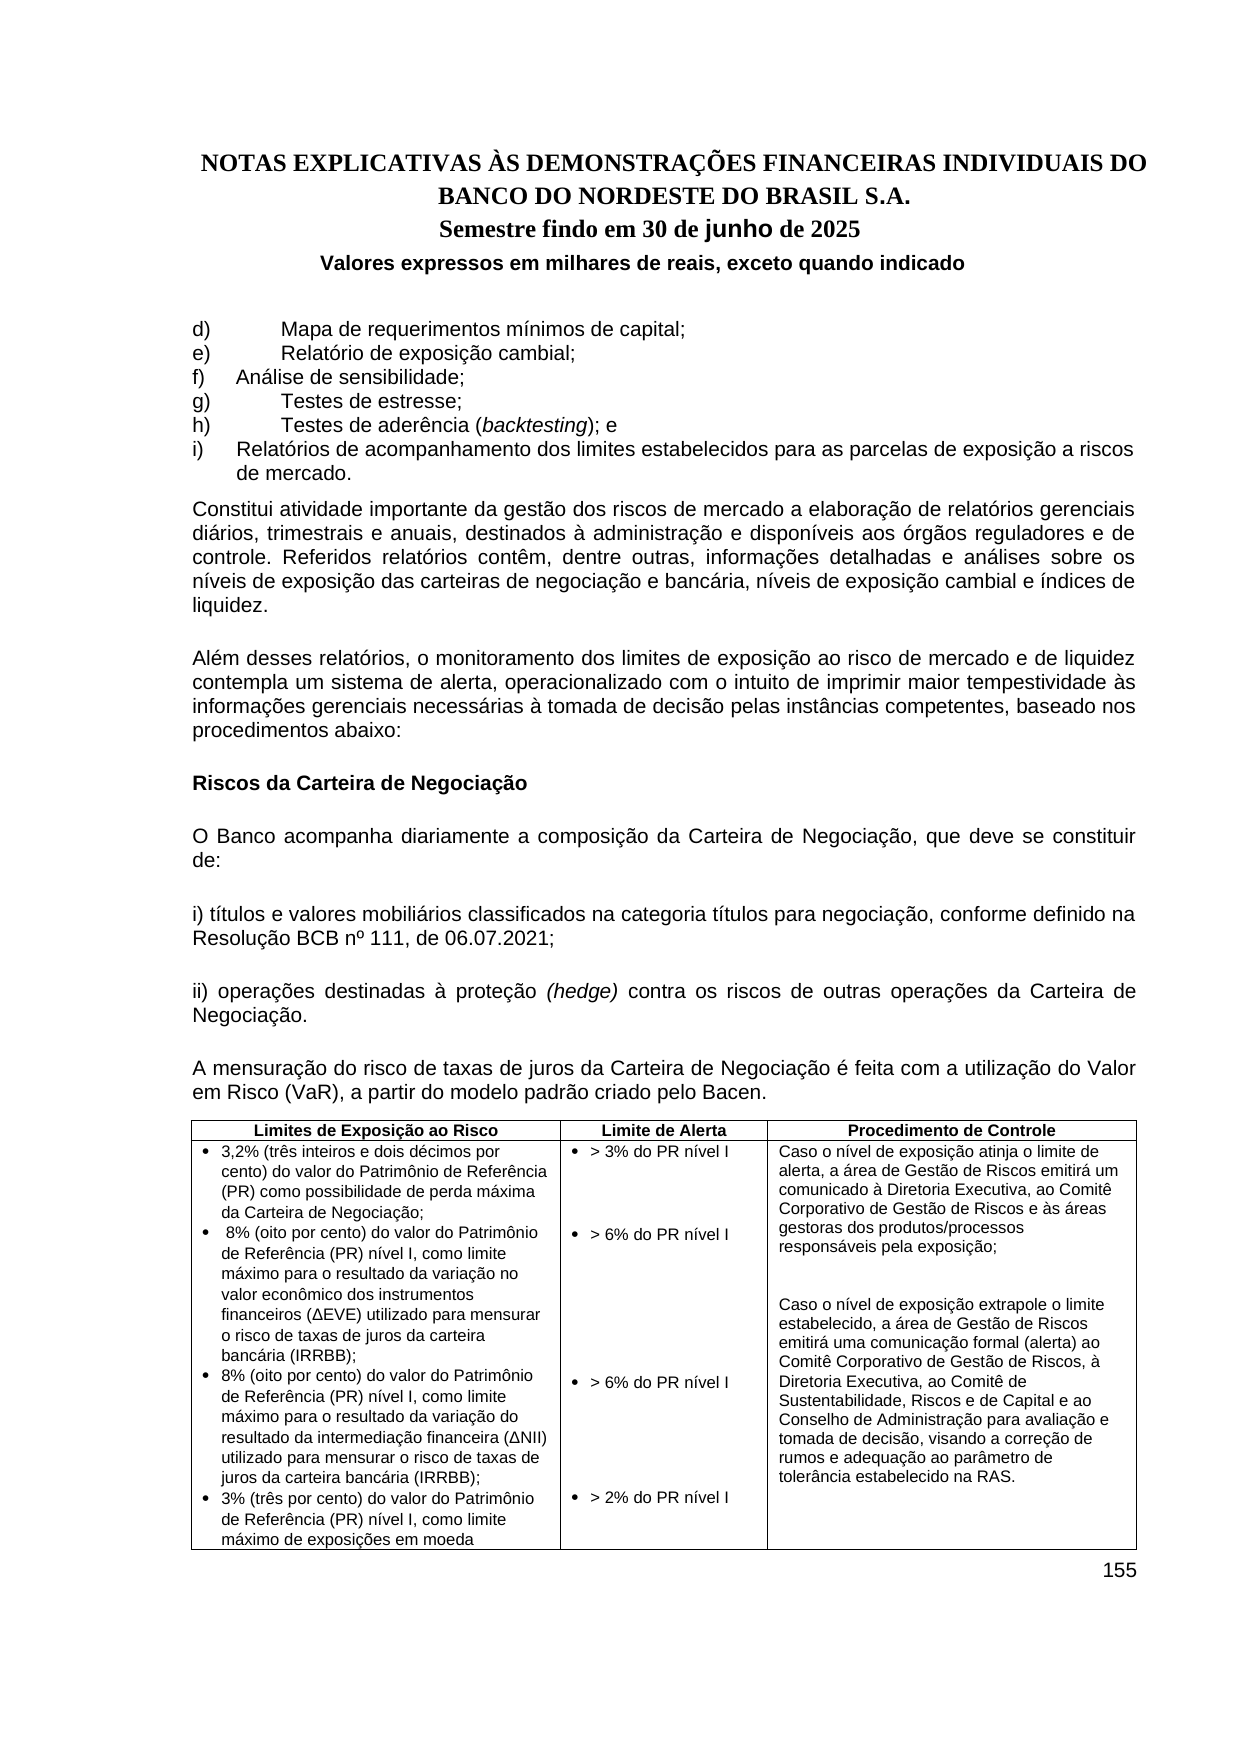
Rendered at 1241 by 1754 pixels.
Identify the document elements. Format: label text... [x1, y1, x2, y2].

text ii) operações destinadas à proteção (hedge) contra os riscos de outras operações da Carteira de Negociação. [192, 978, 1137, 1026]
table_cell Caso o nível de exposição atinja o limite de alerta, a área de Gestão de Riscos emitirá um comunicado à Diretoria Executiva, ao Comitê Corporativo de Gestão de Riscos e às áreas gestoras dos produtos/processos responsáveis pela exposição; Caso o nível de exposição extrapole o limite estabelecido, a área de Gestão de Riscos emitirá uma comunicação formal (alerta) ao Comitê Corporativo de Gestão de Riscos, à Diretoria Executiva, ao Comitê de Sustentabilidade, Riscos e de Capital e ao Conselho de Administração para avaliação e tomada de decisão, visando a correção de rumos e adequação ao parâmetro de tolerância estabelecido na RAS. [768, 1141, 1136, 1549]
table_cell 3,2% (três inteiros e dois décimos por cento) do valor do Patrimônio de Referência (PR) como possibilidade de perda máxima da Carteira de Negociação; 8% (oito por cento) do valor do Patrimônio de Referência (PR) nível I, como limite máximo para o resultado da variação no valor econômico dos instrumentos financeiros (ΔEVE) utilizado para mensurar o risco de taxas de juros da carteira bancária (IRRBB); 8% (oito por cento) do valor do Patrimônio de Referência (PR) nível I, como limite máximo para o resultado da variação do resultado da intermediação financeira (ΔNII) utilizado para mensurar o risco de taxas de juros da carteira bancária (IRRBB); 3% (três por cento) do valor do Patrimônio de Referência (PR) nível I, como limite máximo de exposições em moeda [192, 1141, 560, 1549]
list Mapa de requerimentos mínimos de capital; [192, 317, 1137, 341]
table_header Procedimento de Controle [768, 1121, 1136, 1140]
text Além desses relatórios, o monitoramento dos limites de exposição ao risco de mercado e de liquidez contempla um sistema de alerta, operacionalizado com o intuito de imprimir maior tempestividade às informações gerenciais necessárias à tomada de decisão pelas instâncias competentes, baseado nos procedimentos abaixo: [192, 646, 1137, 742]
table_header Limites de Exposição ao Risco [192, 1121, 560, 1140]
text i) títulos e valores mobiliários classificados na categoria títulos para negociação, conforme definido na Resolução BCB nº 111, de 06.07.2021; [192, 901, 1137, 949]
list Análise de sensibilidade; [192, 365, 1137, 389]
text A mensuração do risco de taxas de juros da Carteira de Negociação é feita com a utilização do Valor em Risco (VaR), a partir do modelo padrão criado pelo Bacen. [192, 1056, 1137, 1103]
text Constitui atividade importante da gestão dos riscos de mercado a elaboração de relatórios gerenciais diários, trimestrais e anuais, destinados à administração e disponíveis aos órgãos reguladores e de controle. Referidos relatórios contêm, dentre outras, informações detalhadas e análises sobre os níveis de exposição das carteiras de negociação e bancária, níveis de exposição cambial e índices de liquidez. [192, 497, 1137, 617]
list Testes de aderência (backtesting); e [192, 413, 1137, 437]
list Relatórios de acompanhamento dos limites estabelecidos para as parcelas de exposição a riscos de mercado. [192, 437, 1137, 485]
list Testes de estresse; [192, 389, 1137, 413]
text Riscos da Carteira de Negociação [192, 771, 1137, 795]
list Relatório de exposição cambial; [192, 341, 1137, 365]
table_cell > 3% do PR nível I > 6% do PR nível I > 6% do PR nível I > 2% do PR nível I [561, 1141, 767, 1549]
table_header Limite de Alerta [561, 1121, 767, 1140]
text O Banco acompanha diariamente a composição da Carteira de Negociação, que deve se constituir de: [192, 824, 1137, 872]
